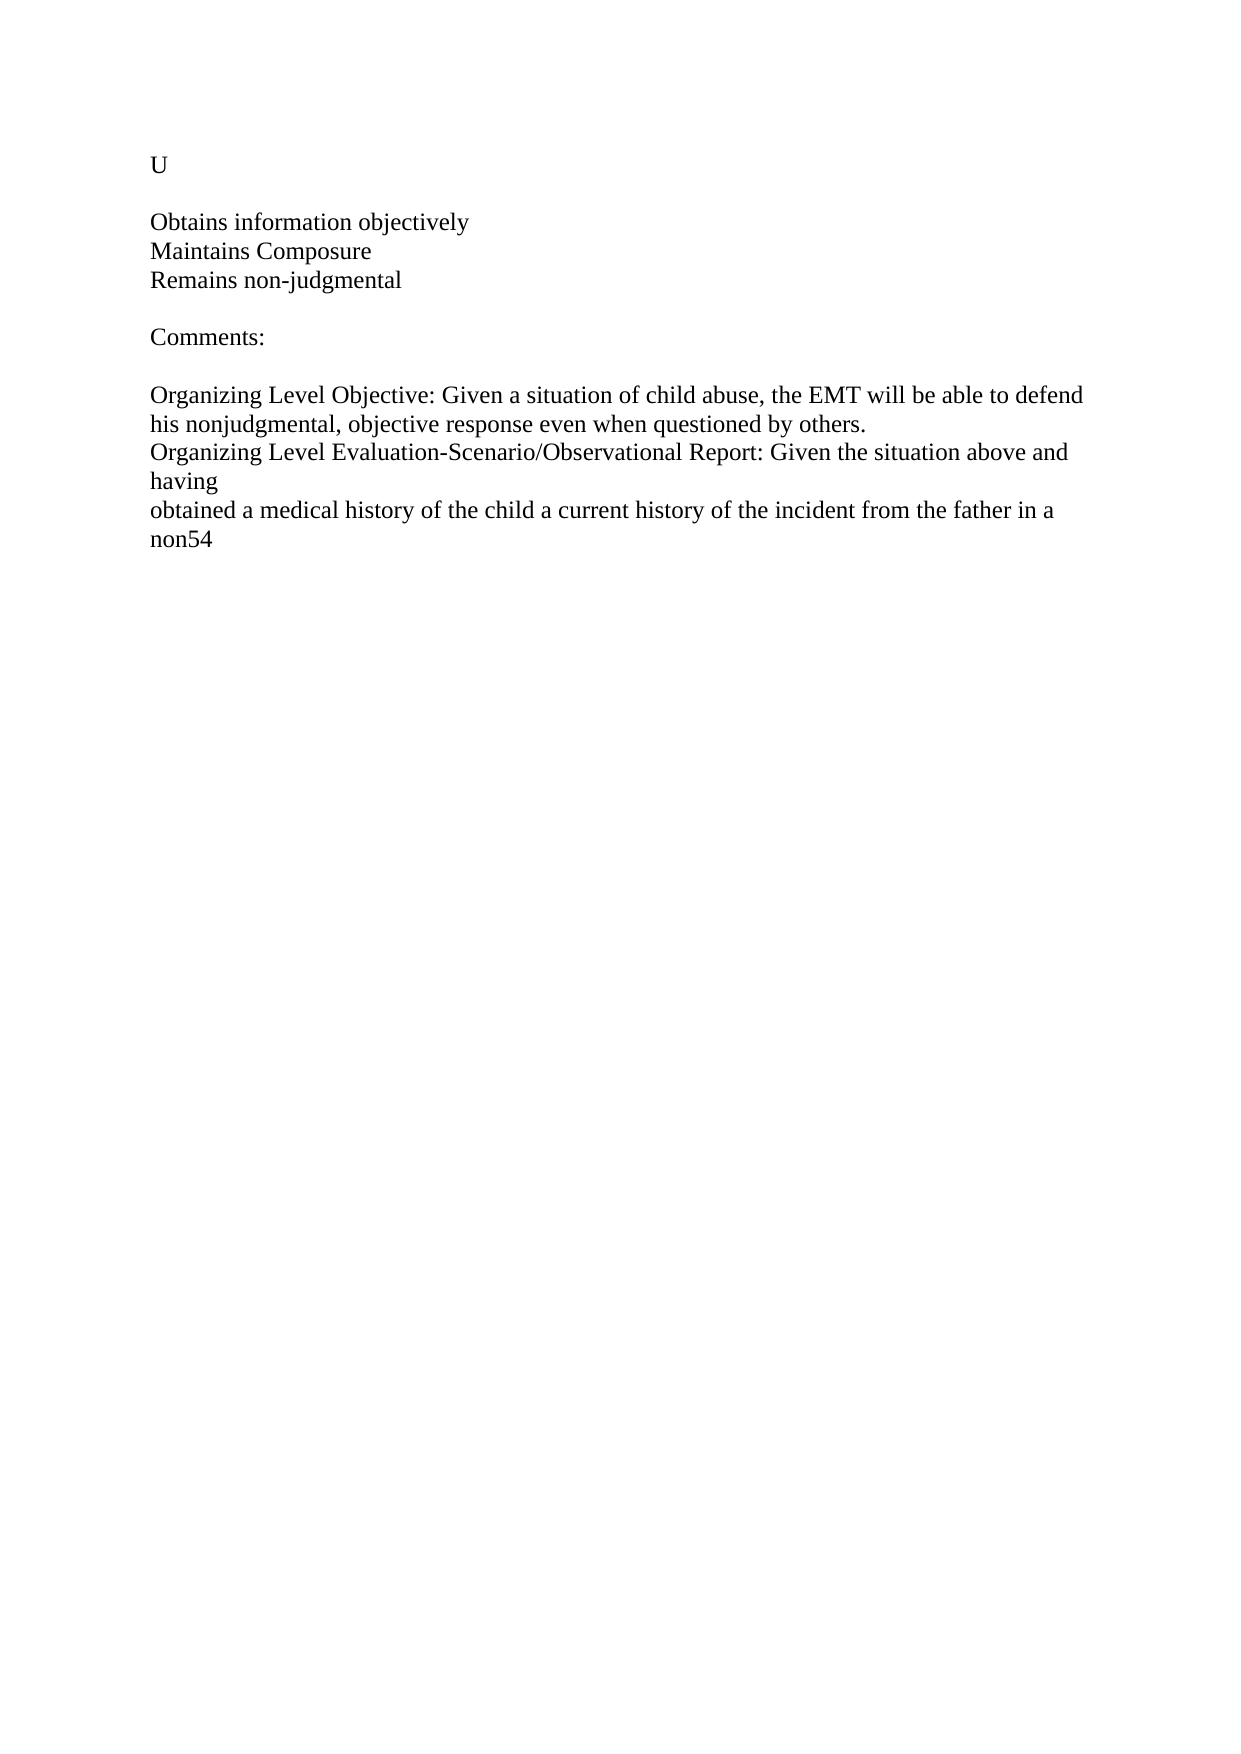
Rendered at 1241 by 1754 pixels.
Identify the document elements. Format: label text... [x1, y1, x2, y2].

text Comments: [150, 322, 1090, 351]
text Organizing Level Objective: Given a situation of child abuse, the EMT will be able to defend his nonjudgmental, objective response even when questioned by others. [150, 380, 1090, 437]
text Organizing Level Evaluation-Scenario/Observational Report: Given the situation above and having [150, 437, 1090, 495]
text Obtains information objectively [150, 207, 1090, 236]
text U [150, 150, 1090, 179]
text Remains non-judgmental [150, 265, 1090, 294]
text Maintains Composure [150, 236, 1090, 265]
text obtained a medical history of the child a current history of the incident from the father in a non54 [150, 495, 1090, 552]
